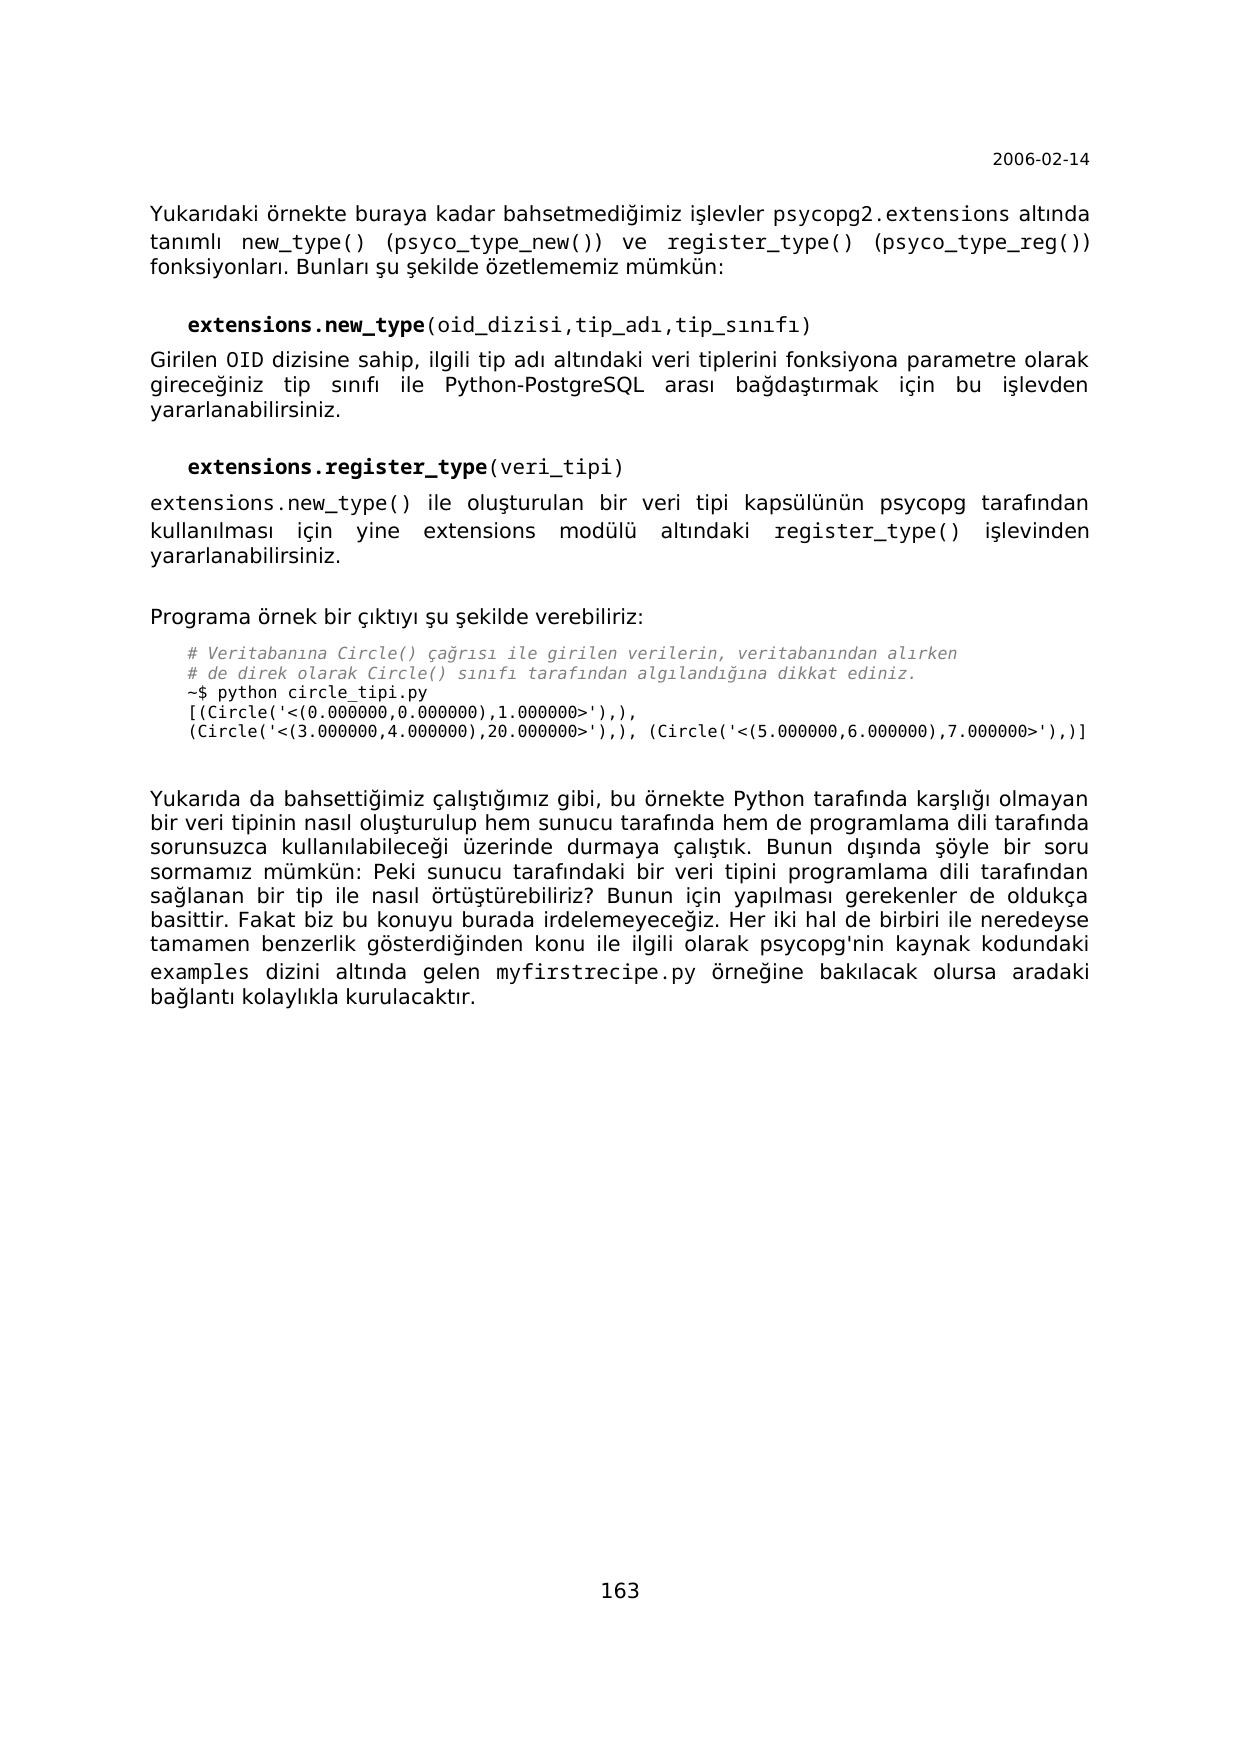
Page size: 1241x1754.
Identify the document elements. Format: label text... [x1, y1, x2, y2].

text # Veritabanına Circle() çağrısı ile girilen verilerin, veritabanından alırken # de direk olarak Circle() sınıfı tarafından algılandığına dikkat ediniz. ~$ python circle_tipi.py [(Circle('<(0.000000,0.000000),1.000000>'),), (Circle('<(3.000000,4.000000),20.000000>'),), (Circle('<(5.000000,6.000000),7.000000>'),)] [187, 644, 1090, 742]
text Yukarıdaki örnekte buraya kadar bahsetmediğimiz işlevler psycopg2.extensions altında tanımlı new_type() (psyco_type_new()) ve register_type() (psyco_type_reg()) fonksiyonları. Bunları şu şekilde özetlememiz mümkün: [150, 199, 1090, 280]
text extensions.new_type(oid_dizisi,tip_adı,tip_sınıfı) [187, 310, 1090, 338]
text extensions.register_type(veri_tipi) [187, 452, 1090, 480]
text Programa örnek bir çıktıyı şu şekilde verebiliriz: [150, 605, 1090, 629]
text extensions.new_type() ile oluşturulan bir veri tipi kapsülünün psycopg tarafından kullanılması için yine extensions modülü altındaki register_type() işlevinden yararlanabilirsiniz. [150, 488, 1090, 569]
text Yukarıda da bahsettiğimiz çalıştığımız gibi, bu örnekte Python tarafında karşlığı olmayan bir veri tipinin nasıl oluşturulup hem sunucu tarafında hem de programlama dili tarafında sorunsuzca kullanılabileceği üzerinde durmaya çalıştık. Bunun dışında şöyle bir soru sormamız mümkün: Peki sunucu tarafındaki bir veri tipini programlama dili tarafından sağlanan bir tip ile nasıl örtüştürebiliriz? Bunun için yapılması gerekenler de oldukça basittir. Fakat biz bu konuyu burada irdelemeyeceğiz. Her iki hal de birbiri ile neredeyse tamamen benzerlik gösterdiğinden konu ile ilgili olarak psycopg'nin kaynak kodundaki examples dizini altında gelen myfirstrecipe.py örneğine bakılacak olursa aradaki bağlantı kolaylıkla kurulacaktır. [150, 787, 1090, 1009]
text Girilen OID dizisine sahip, ilgili tip adı altındaki veri tiplerini fonksiyona parametre olarak gireceğiniz tip sınıfı ile Python-PostgreSQL arası bağdaştırmak için bu işlevden yararlanabilirsiniz. [150, 345, 1090, 422]
